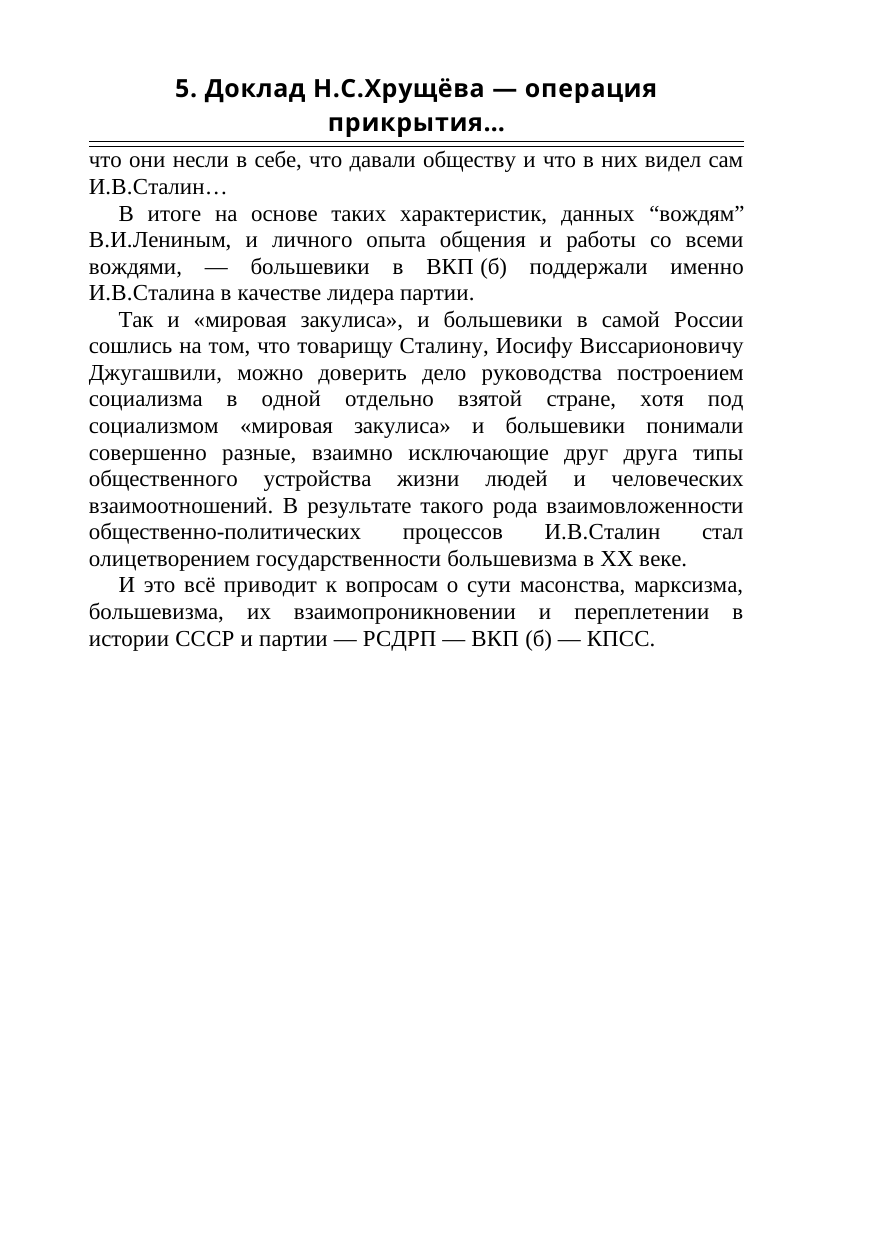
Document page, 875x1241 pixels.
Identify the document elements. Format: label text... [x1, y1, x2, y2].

text Так и «мировая закулиса», и большевики в самой России сошлись на том, что товарищу Сталину, Иосифу Виссарионовичу Джугашвили, можно доверить дело руководства построением социализма в одной отдельно взятой стране, хотя под социализмом «мировая закулиса» и большевики понимали совершенно разные, взаимно исключающие друг друга типы общественного устройства жизни людей и человеческих взаимоотношений. В результате такого рода взаимовложенности общественно-политических процессов И.В.Сталин стал олицетворением государственности боль­ше­визма в ХХ веке. [89, 306, 744, 571]
text что они несли в себе, что давали обществу и что в них видел сам И.В.Сталин… [89, 147, 744, 199]
text И это всё приводит к вопросам о сути масонства, марксизма, большевизма, их взаимопроникновении и переплетении в истории СССР и партии — РСДРП — ВКП (б) — КПСС. [89, 571, 744, 651]
text В итоге на основе таких характеристик, данных “вождям” В.И.Лениным, и личного опыта общения и работы со всеми вождями, — большевики в ВКП (б) поддержали именно И.В.Сталина в качестве лидера партии. [89, 199, 744, 306]
